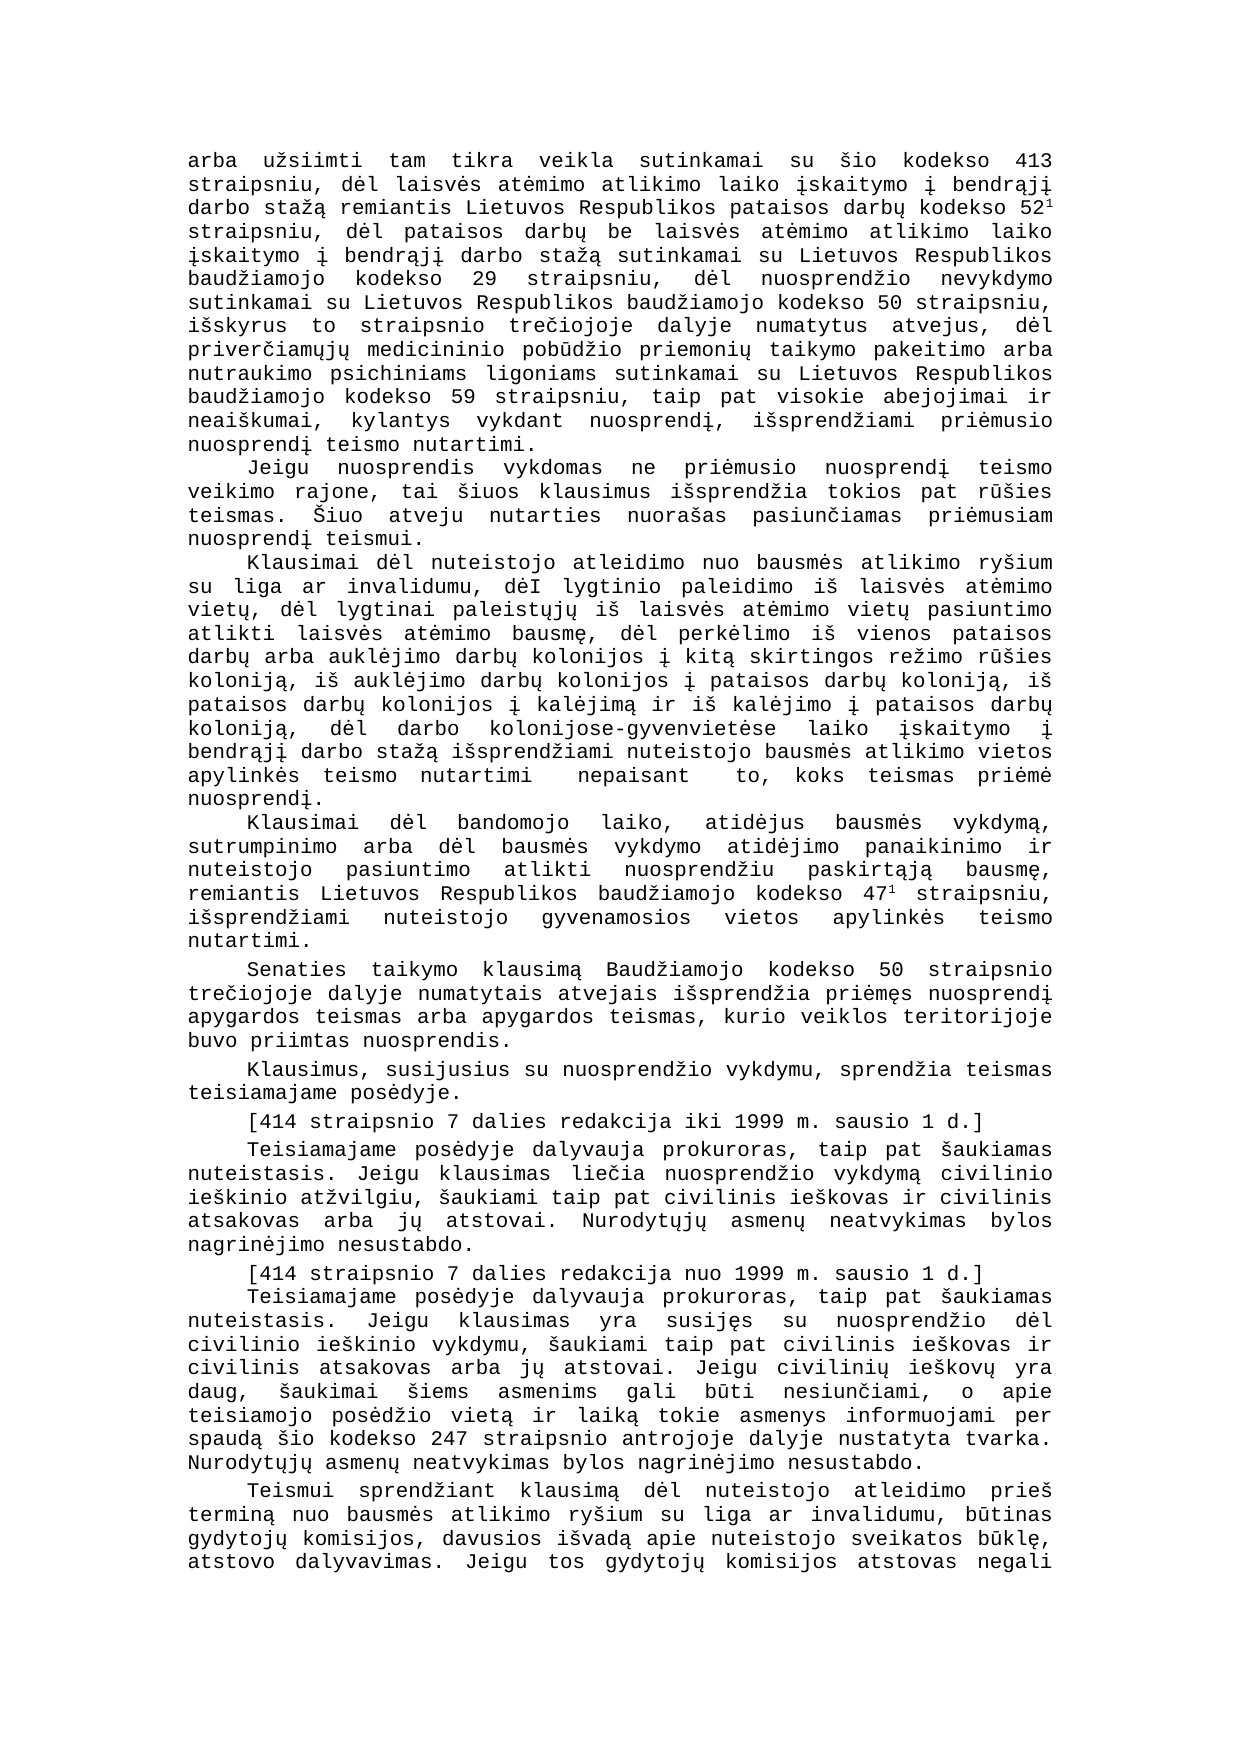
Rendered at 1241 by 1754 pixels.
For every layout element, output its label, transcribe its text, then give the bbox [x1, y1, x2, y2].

text Teismui sprendžiant klausimą dėl nuteistojo atleidimo prieš terminą nuo bausmės atlikimo ryšium su liga ar invalidumu, būtinas gydytojų komisijos, davusios išvadą apie nuteistojo sveikatos būklę, atstovo dalyvavimas. Jeigu tos gydytojų komisijos atstovas negali [187, 1481, 1053, 1575]
text Klausimai dėl bandomojo laiko, atidėjus bausmės vykdymą, sutrumpinimo arba dėl bausmės vykdymo atidėjimo panaikinimo ir nuteistojo pasiuntimo atlikti nuosprendžiu paskirtąją bausmę, remiantis Lietuvos Respublikos baudžiamojo kodekso 471 straipsniu, išsprendžiami nuteistojo gyvenamosios vietos apylinkės teismo nutartimi. [187, 812, 1053, 954]
text [414 straipsnio 7 dalies redakcija nuo 1999 m. sausio 1 d.] [187, 1263, 1053, 1286]
text [414 straipsnio 7 dalies redakcija iki 1999 m. sausio 1 d.] [187, 1111, 1053, 1134]
text Klausimai dėl nuteistojo atleidimo nuo bausmės atlikimo ryšium su liga ar invalidumu, dėI lygtinio paleidimo iš laisvės atėmimo vietų, dėl lygtinai paleistųjų iš laisvės atėmimo vietų pasiuntimo atlikti laisvės atėmimo bausmę, dėl perkėlimo iš vienos pataisos darbų arba auklėjimo darbų kolonijos į kitą skirtingos režimo rūšies koloniją, iš auklėjimo darbų kolonijos į pataisos darbų koloniją, iš pataisos darbų kolonijos į kalėjimą ir iš kalėjimo į pataisos darbų koloniją, dėl darbo kolonijose-gyvenvietėse laiko įskaitymo į bendrąjį darbo stažą išsprendžiami nuteistojo bausmės atlikimo vietos apylinkės teismo nutartimi nepaisant to, koks teismas priėmė nuosprendį. [187, 552, 1053, 812]
text Jeigu nuosprendis vykdomas ne priėmusio nuosprendį teismo veikimo rajone, tai šiuos klausimus išsprendžia tokios pat rūšies teismas. Šiuo atveju nutarties nuorašas pasiunčiamas priėmusiam nuosprendį teismui. [187, 457, 1053, 552]
text Teisiamajame posėdyje dalyvauja prokuroras, taip pat šaukiamas nuteistasis. Jeigu klausimas liečia nuosprendžio vykdymą civilinio ieškinio atžvilgiu, šaukiami taip pat civilinis ieškovas ir civilinis atsakovas arba jų atstovai. Nurodytųjų asmenų neatvykimas bylos nagrinėjimo nesustabdo. [187, 1139, 1053, 1258]
text Klausimus, susijusius su nuosprendžio vykdymu, sprendžia teismas teisiamajame posėdyje. [187, 1058, 1053, 1106]
text Senaties taikymo klausimą Baudžiamojo kodekso 50 straipsnio trečiojoje dalyje numatytais atvejais išsprendžia priėmęs nuosprendį apygardos teismas arba apygardos teismas, kurio veiklos teritorijoje buvo priimtas nuosprendis. [187, 959, 1053, 1053]
text Teisiamajame posėdyje dalyvauja prokuroras, taip pat šaukiamas nuteistasis. Jeigu klausimas yra susijęs su nuosprendžio dėl civilinio ieškinio vykdymu, šaukiami taip pat civilinis ieškovas ir civilinis atsakovas arba jų atstovai. Jeigu civilinių ieškovų yra daug, šaukimai šiems asmenims gali būti nesiunčiami, o apie teisiamojo posėdžio vietą ir laiką tokie asmenys informuojami per spaudą šio kodekso 247 straipsnio antrojoje dalyje nustatyta tvarka. Nurodytųjų asmenų neatvykimas bylos nagrinėjimo nesustabdo. [187, 1286, 1053, 1476]
text arba užsiimti tam tikra veikla sutinkamai su šio kodekso 413 straipsniu, dėl laisvės atėmimo atlikimo laiko įskaitymo į bendrąjį darbo stažą remiantis Lietuvos Respublikos pataisos darbų kodekso 521 straipsniu, dėl pataisos darbų be laisvės atėmimo atlikimo laiko įskaitymo į bendrąjį darbo stažą sutinkamai su Lietuvos Respublikos baudžiamojo kodekso 29 straipsniu, dėl nuosprendžio nevykdymo sutinkamai su Lietuvos Respublikos baudžiamojo kodekso 50 straipsniu, išskyrus to straipsnio trečiojoje dalyje numatytus atvejus, dėl priverčiamųjų medicininio pobūdžio priemonių taikymo pakeitimo arba nutraukimo psichiniams ligoniams sutinkamai su Lietuvos Respublikos baudžiamojo kodekso 59 straipsniu, taip pat visokie abejojimai ir neaiškumai, kylantys vykdant nuosprendį, išsprendžiami priėmusio nuosprendį teismo nutartimi. [187, 150, 1053, 457]
